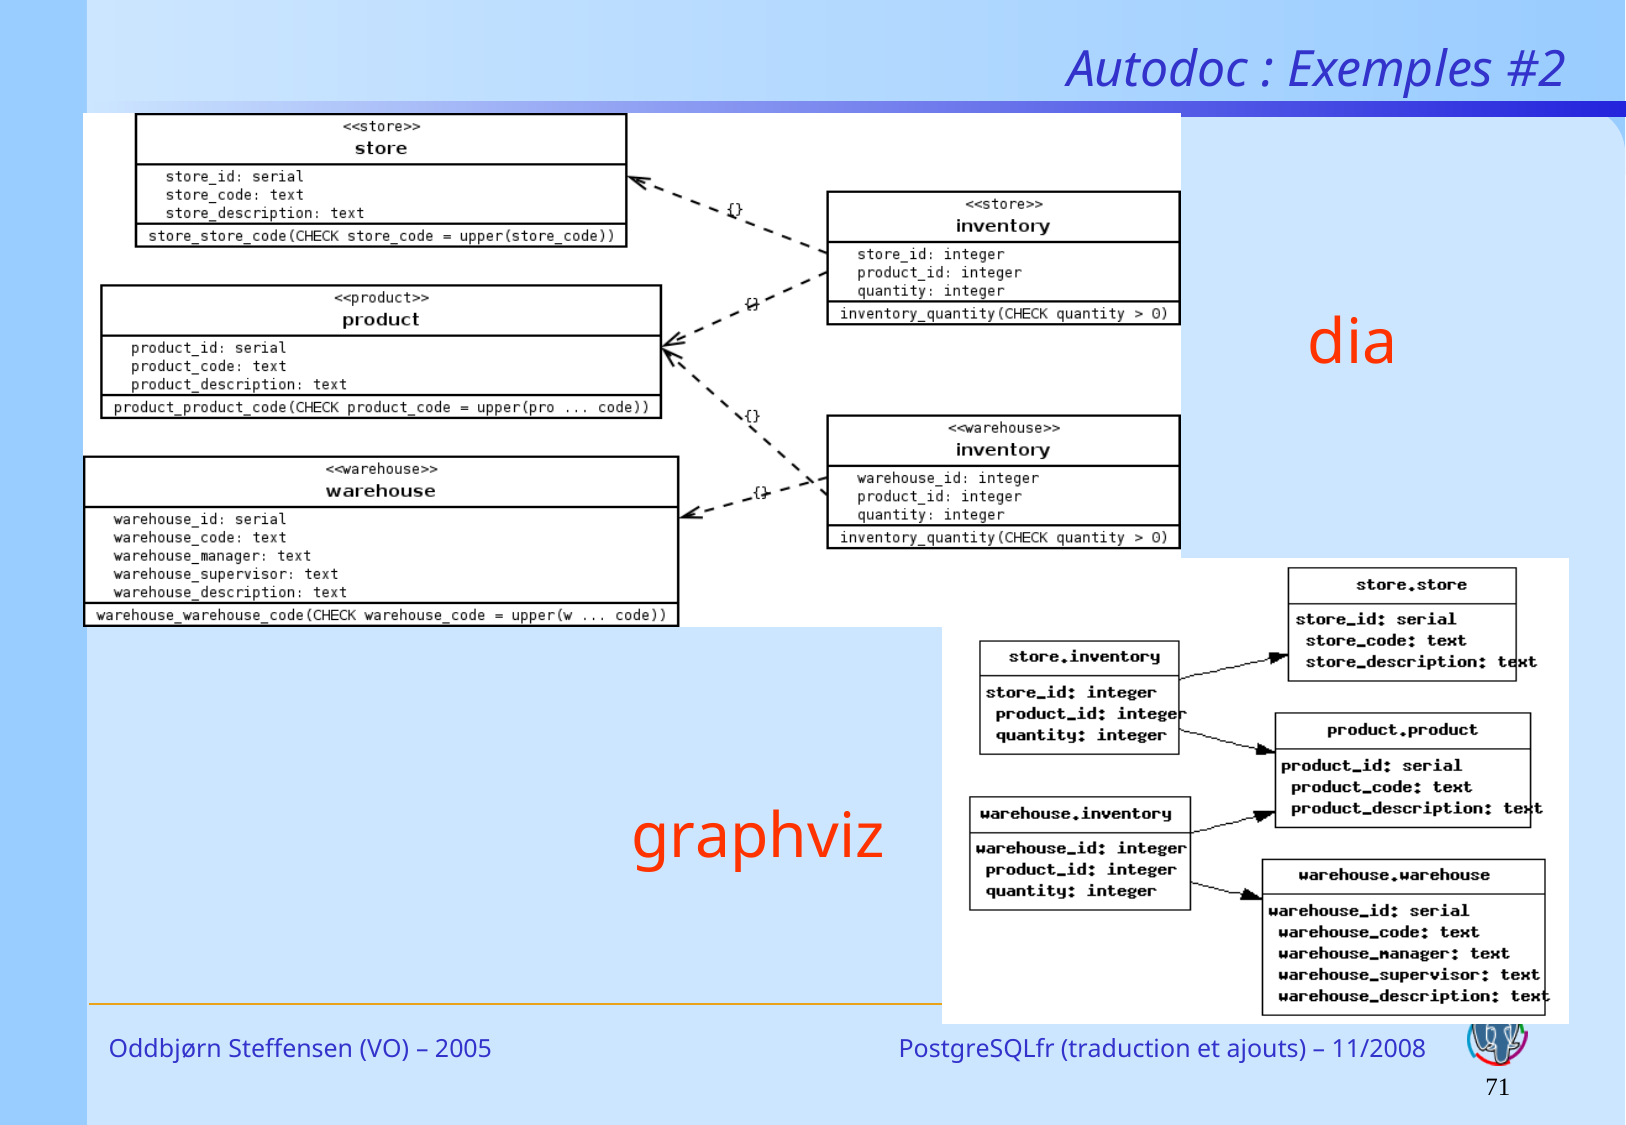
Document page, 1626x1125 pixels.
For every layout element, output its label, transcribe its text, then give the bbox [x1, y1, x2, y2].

title Autodoc : Exemples #2 [172, 0, 1567, 134]
picture [83, 113, 1569, 1066]
text_box graphviz [559, 786, 942, 878]
text_box dia [1236, 292, 1469, 384]
